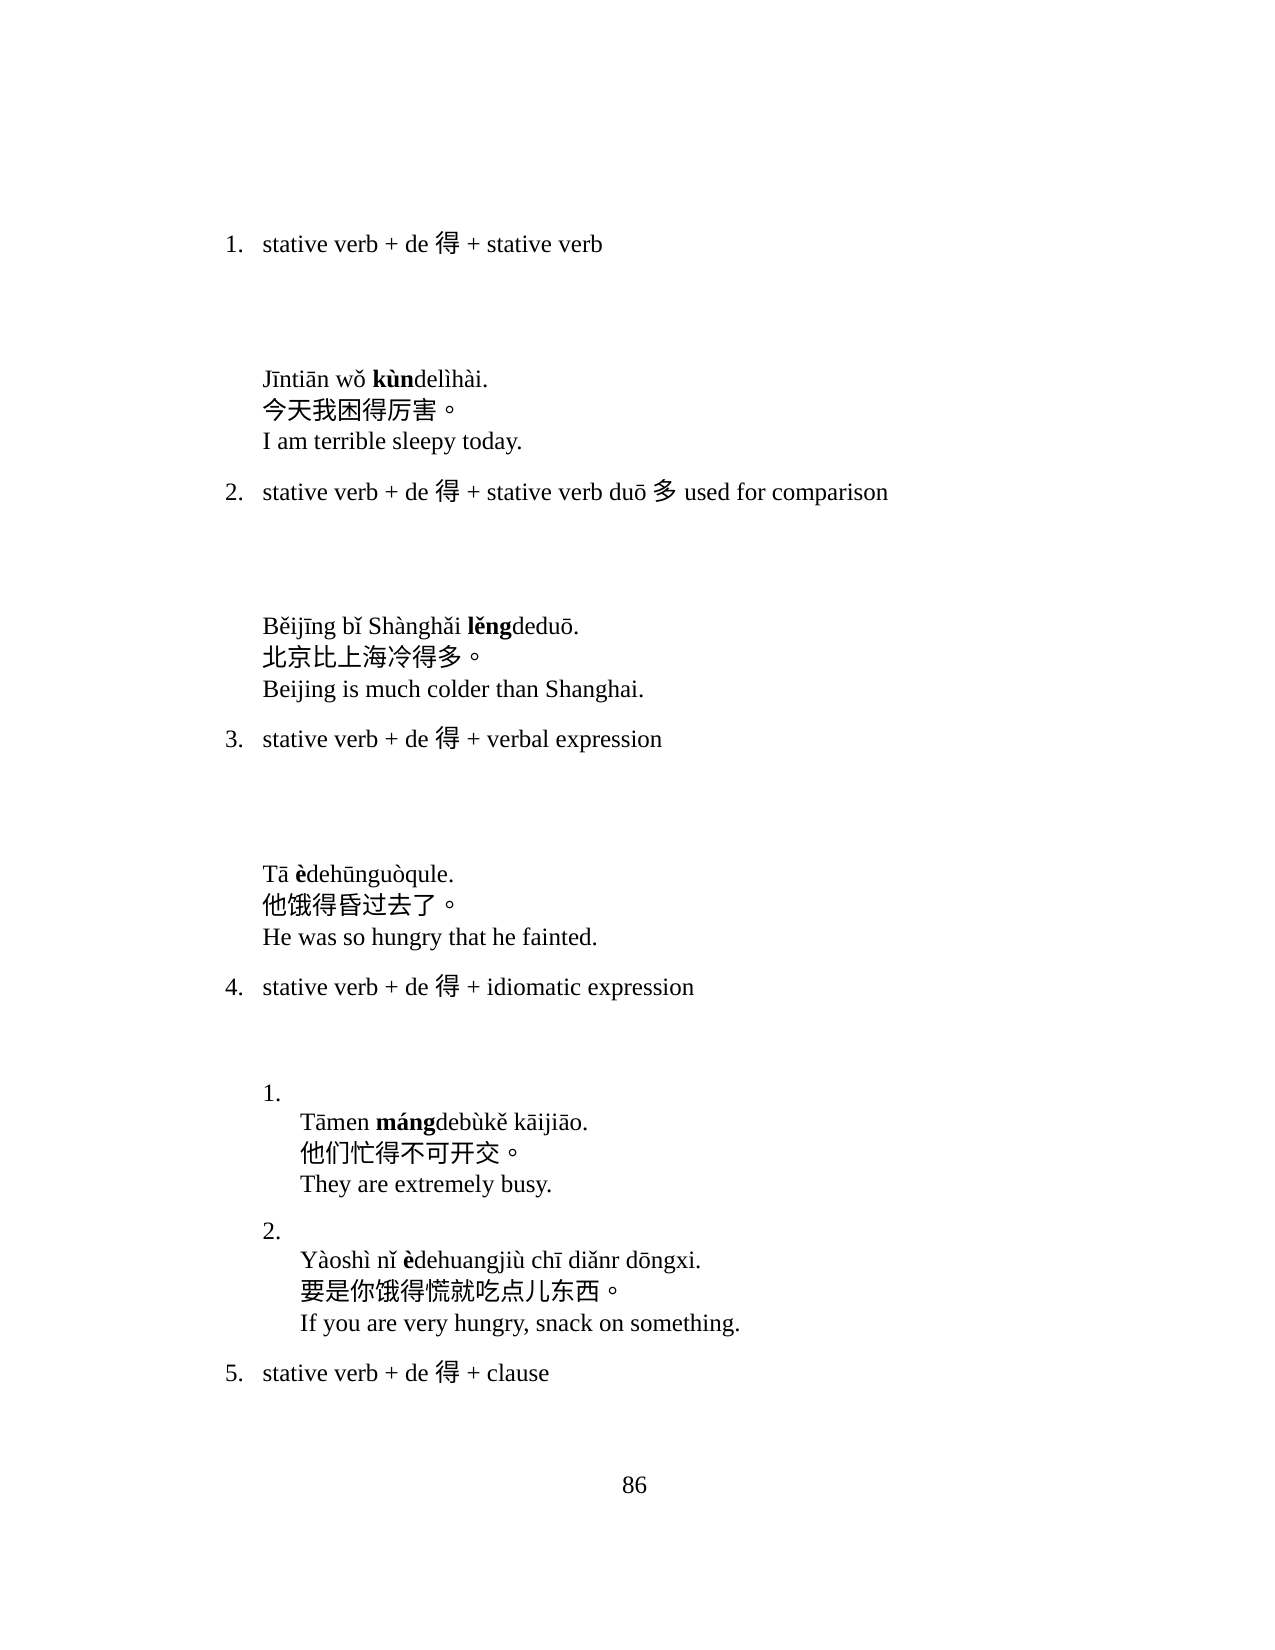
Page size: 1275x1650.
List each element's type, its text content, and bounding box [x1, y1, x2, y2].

list Jīntiān wǒ kùndelìhài. 今天我困得厉害。 I am terrible sleepy today. [225, 335, 1125, 455]
list Tā èdehūnguòqule. 他饿得昏过去了。 He was so hungry that he fainted. [225, 830, 1125, 951]
list Běijīng bǐ Shànghǎi lěngdeduō. 北京比上海冷得多。 Beijing is much colder than Shanghai. [225, 583, 1125, 703]
list stative verb + de 得 + clause [225, 1354, 1125, 1417]
list stative verb + de 得 + idiomatic expression [225, 968, 1125, 1060]
list Yàoshì nǐ èdehuangjiù chī diǎnr dōngxi. 要是你饿得慌就吃点儿东西。 If you are very hungry, snack on something. [262, 1216, 1125, 1337]
list stative verb + de 得 + stative verb duō 多 used for comparison [225, 473, 1125, 565]
list Tāmen mángdebùkě kāijiāo. 他们忙得不可开交。 They are extremely busy. [262, 1078, 1125, 1198]
list stative verb + de 得 + stative verb [225, 225, 1125, 317]
list stative verb + de 得 + verbal expression [225, 721, 1125, 812]
